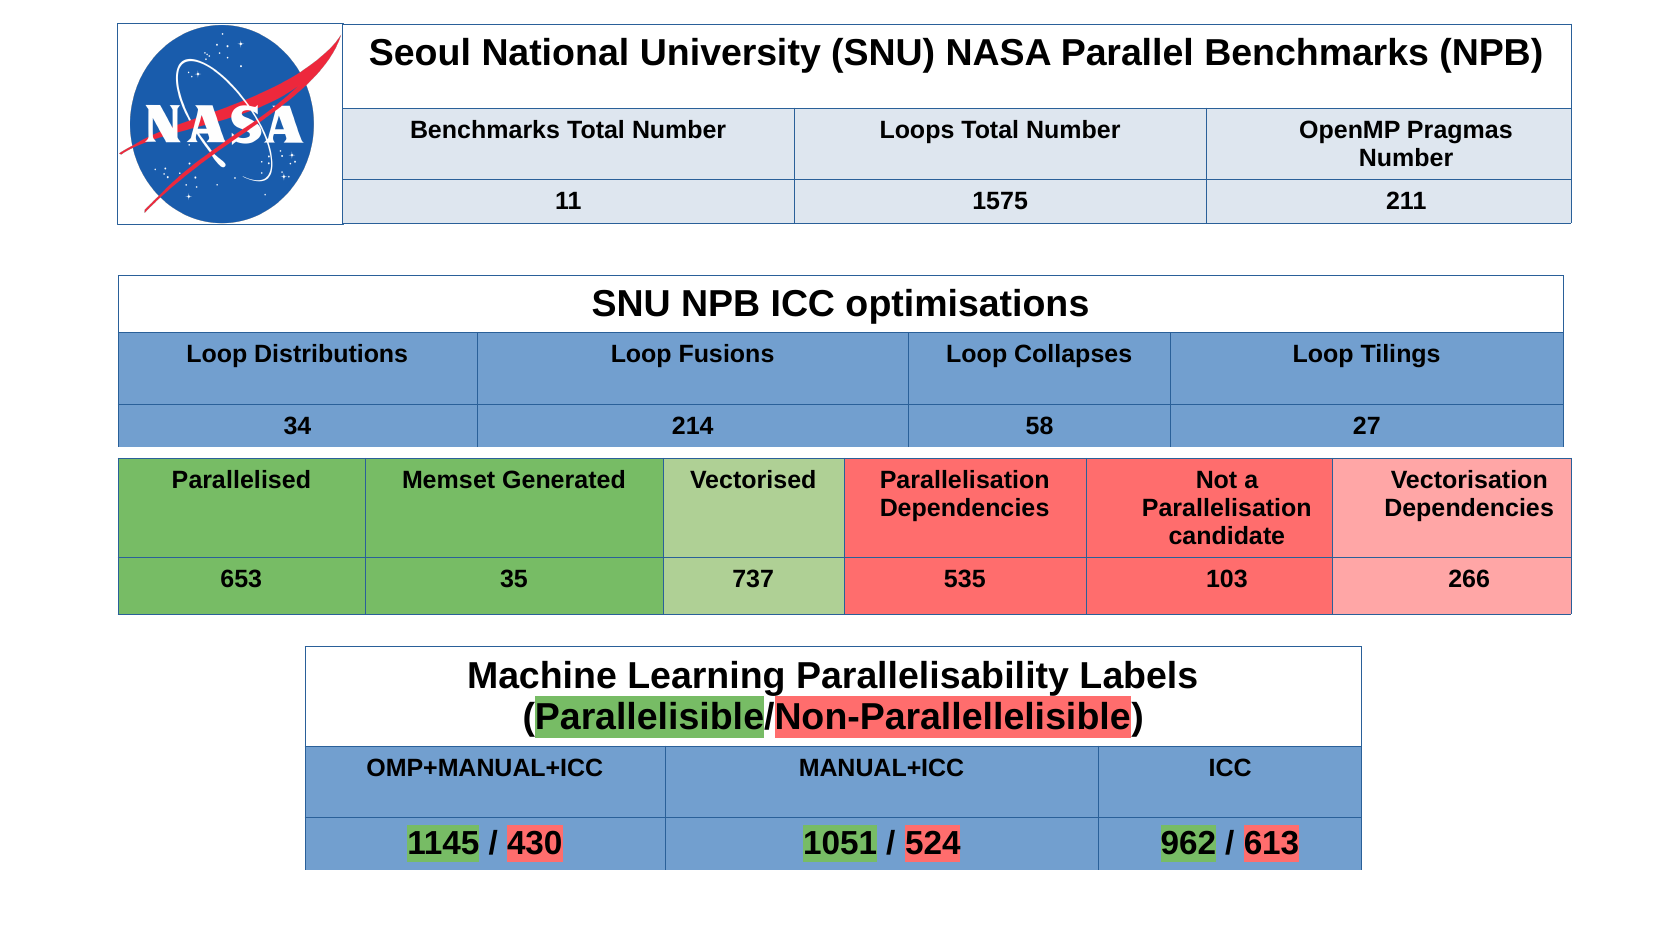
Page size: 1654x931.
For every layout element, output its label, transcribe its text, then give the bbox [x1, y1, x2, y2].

table_cell 35 [366, 558, 663, 614]
table_header Vectorised [664, 459, 844, 557]
table_header Parallelisation Dependencies [845, 459, 1086, 557]
table_cell Loop Distributions [119, 333, 477, 404]
table_cell 58 [909, 405, 1170, 447]
table_cell 962 / 613 [1099, 818, 1361, 870]
table_cell 11 [343, 180, 794, 223]
table_cell OMP+MANUAL+ICC [306, 747, 665, 817]
table_header Parallelised [119, 459, 365, 557]
table_cell 653 [119, 558, 365, 614]
table_header Not a Parallelisation candidate [1087, 459, 1332, 557]
table_cell ICC [1099, 747, 1361, 817]
table_cell 27 [1171, 405, 1563, 447]
table_header Memset Generated [366, 459, 663, 557]
table_cell OpenMP Pragmas Number [1207, 109, 1571, 179]
table_cell 34 [119, 405, 477, 447]
table_header Seoul National University (SNU) NASA Parallel Benchmarks (NPB) [343, 25, 1571, 108]
table_cell 1051 / 524 [666, 818, 1098, 870]
table_header Vectorisation Dependencies [1333, 459, 1571, 557]
table_cell Loop Fusions [478, 333, 908, 404]
table_cell 1145 / 430 [306, 818, 665, 870]
table_header Machine Learning Parallelisability Labels (Parallelisible/Non-Parallellelisible) [306, 647, 1361, 746]
table_cell 211 [1207, 180, 1571, 223]
table_cell 266 [1333, 558, 1571, 614]
table_cell Loop Tilings [1171, 333, 1563, 404]
table_cell 103 [1087, 558, 1332, 614]
table_cell 535 [845, 558, 1086, 614]
table_cell 1575 [795, 180, 1206, 223]
table_cell MANUAL+ICC [666, 747, 1098, 817]
table_cell 737 [664, 558, 844, 614]
table_cell Benchmarks Total Number [343, 109, 794, 179]
picture [117, 23, 343, 225]
table_cell Loop Collapses [909, 333, 1170, 404]
table_header SNU NPB ICC optimisations [119, 276, 1563, 332]
table_cell 214 [478, 405, 908, 447]
table_cell Loops Total Number [795, 109, 1206, 179]
